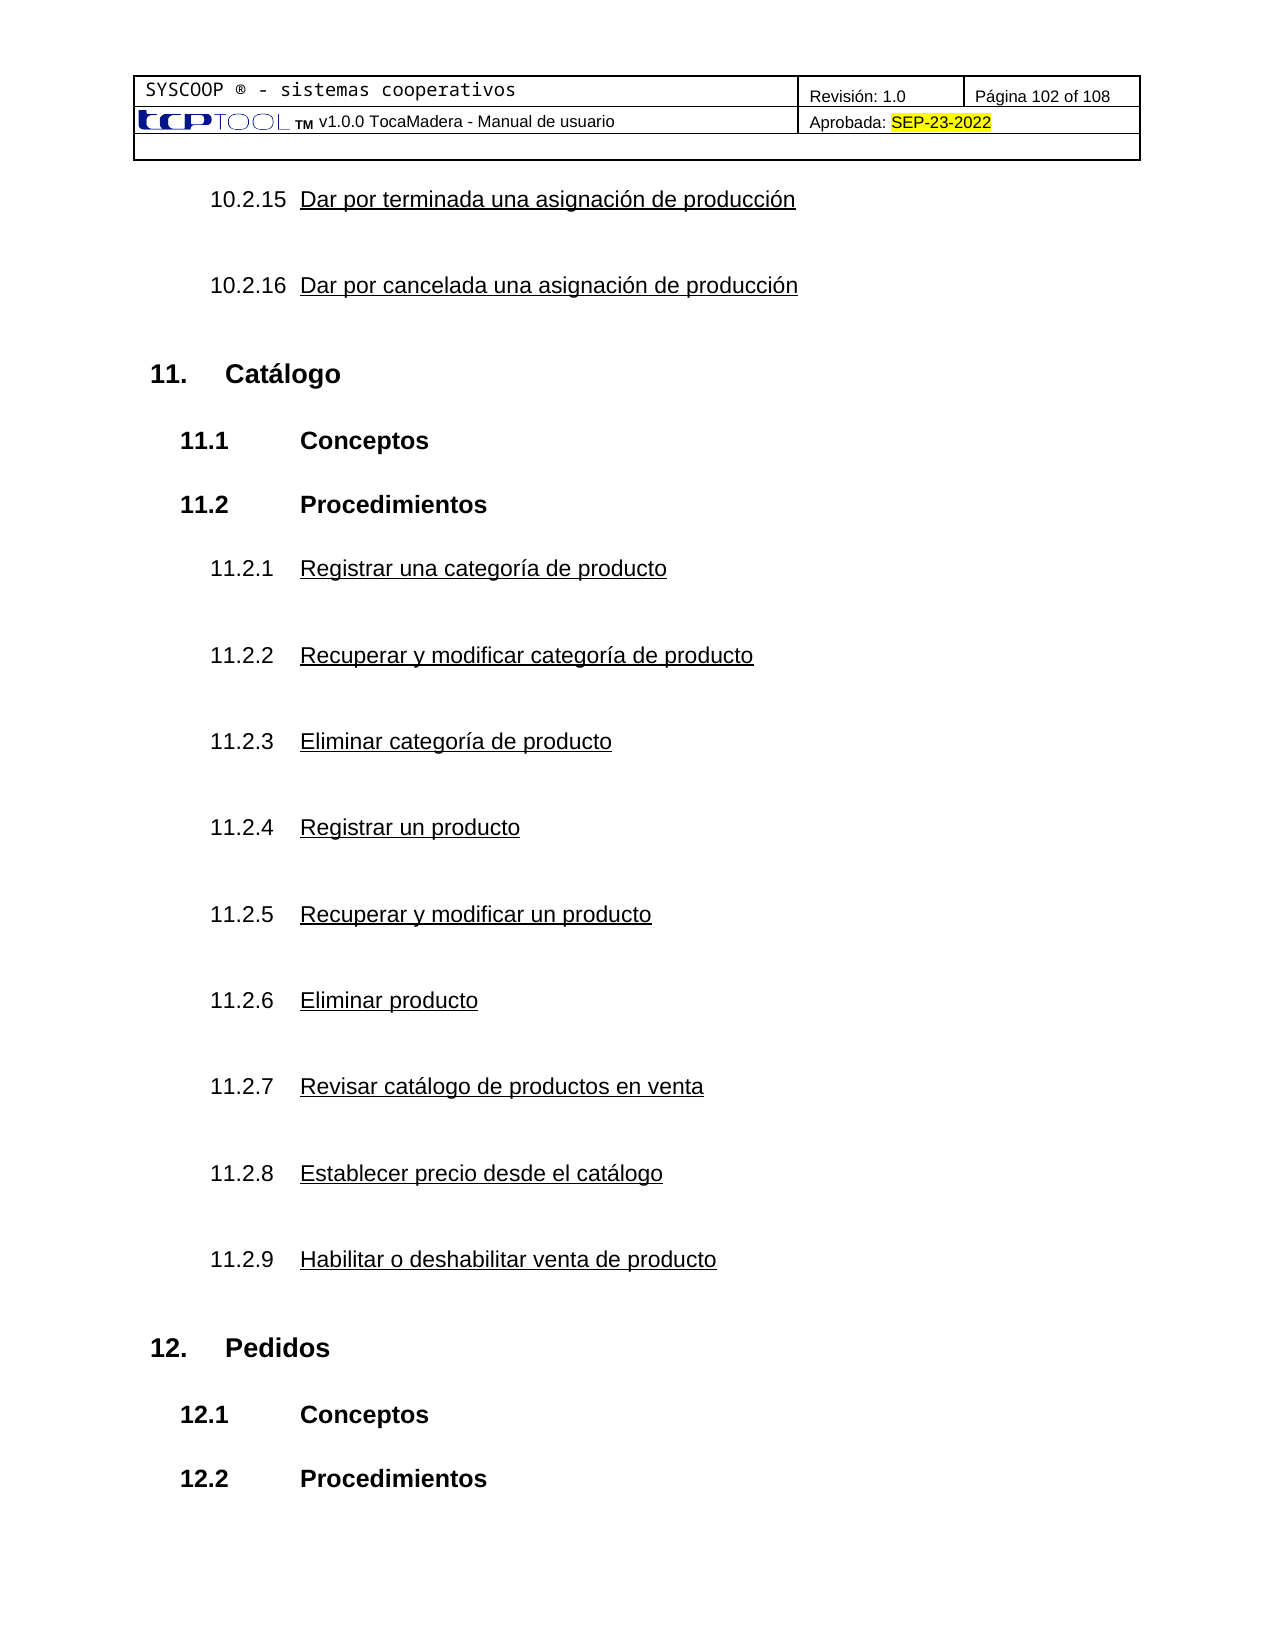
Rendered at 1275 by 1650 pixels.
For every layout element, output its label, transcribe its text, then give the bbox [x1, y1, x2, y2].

subtitle Conceptos [180, 1400, 1125, 1428]
subtitle Revisar catálogo de productos en venta [210, 1073, 1125, 1100]
subtitle Habilitar o deshabilitar venta de producto [210, 1246, 1125, 1272]
subtitle Pedidos [150, 1332, 1125, 1364]
subtitle Conceptos [180, 426, 1125, 454]
picture [138, 110, 290, 130]
subtitle Procedimientos [180, 1464, 1125, 1493]
subtitle Registrar un producto [210, 814, 1125, 841]
subtitle Establecer precio desde el catálogo [210, 1160, 1125, 1186]
subtitle Eliminar categoría de producto [210, 728, 1125, 754]
subtitle Recuperar y modificar un producto [210, 901, 1125, 927]
subtitle Registrar una categoría de producto [210, 555, 1125, 582]
subtitle Dar por cancelada una asignación de producción [210, 272, 1125, 298]
subtitle Eliminar producto [210, 987, 1125, 1013]
subtitle Procedimientos [180, 490, 1125, 519]
subtitle Catálogo [150, 358, 1125, 389]
subtitle Recuperar y modificar categoría de producto [210, 642, 1125, 668]
subtitle Dar por terminada una asignación de producción [210, 186, 1125, 212]
